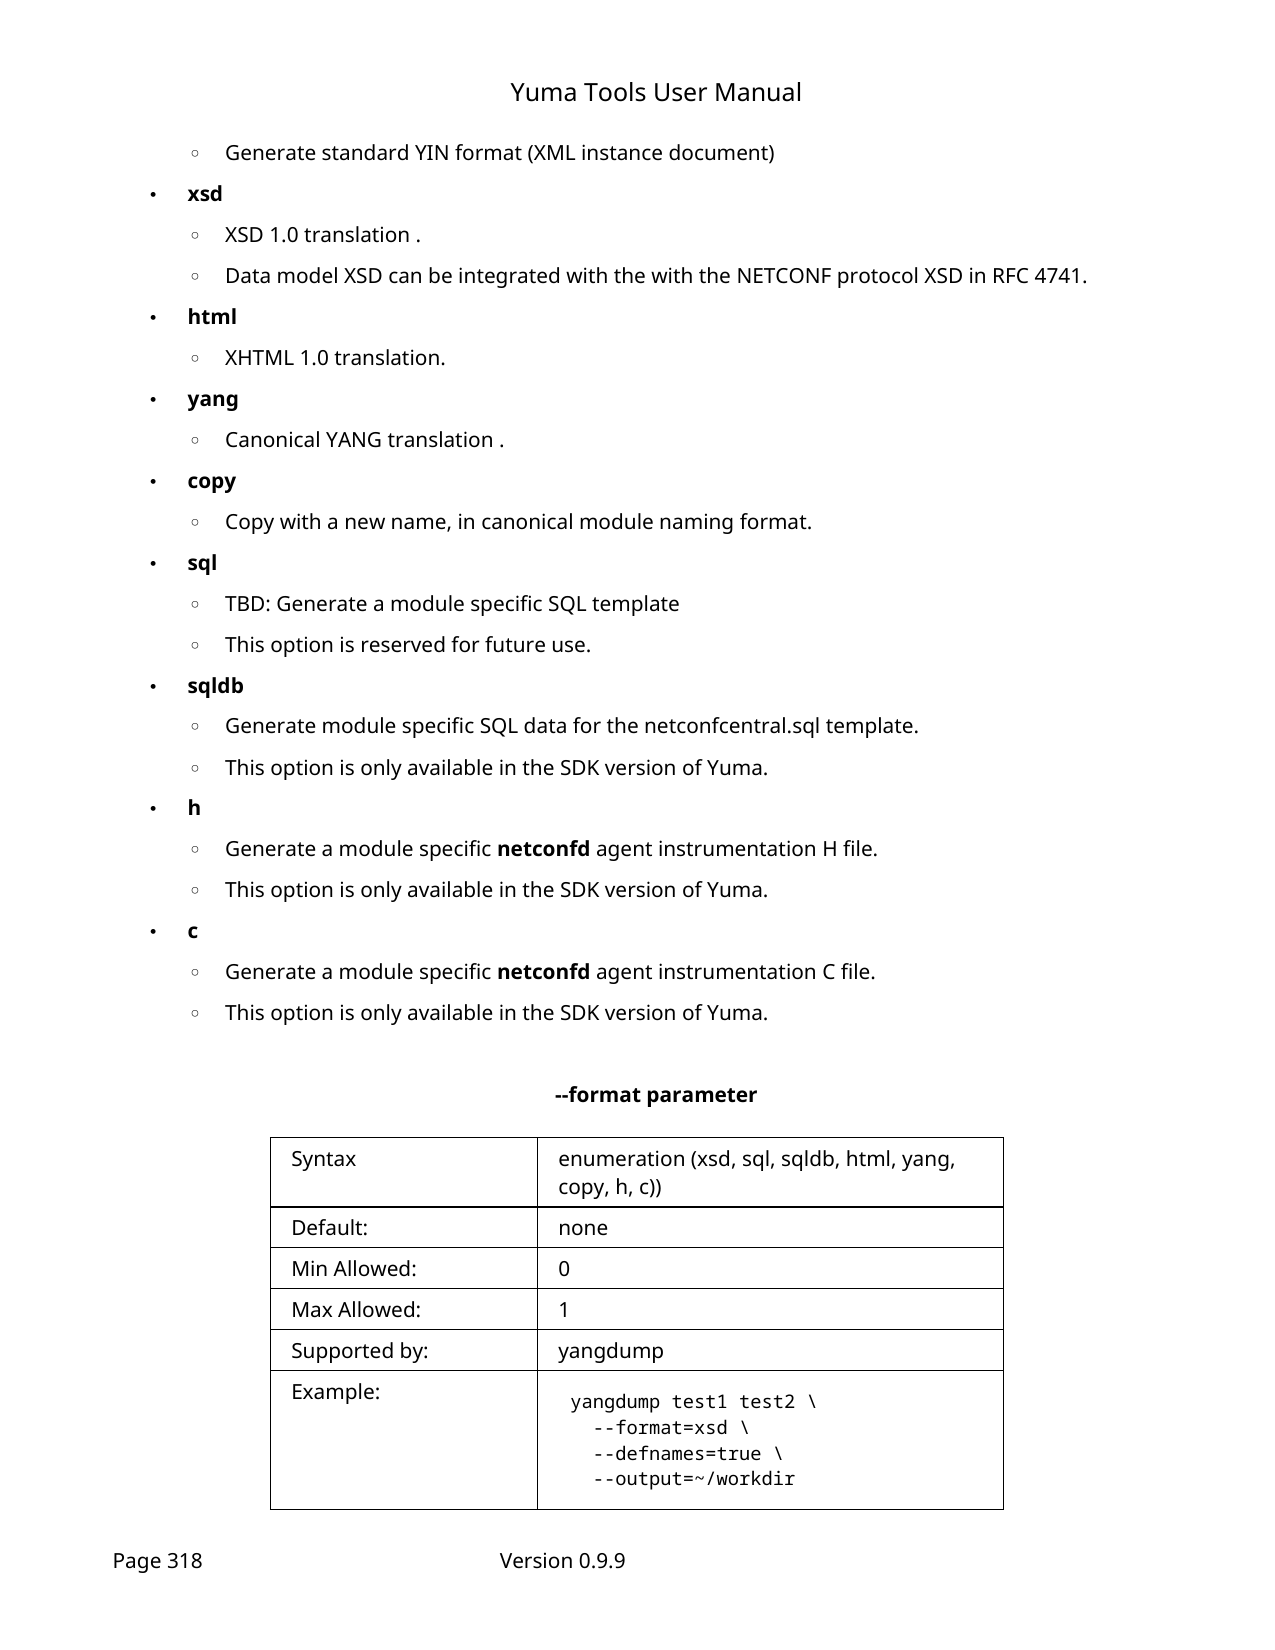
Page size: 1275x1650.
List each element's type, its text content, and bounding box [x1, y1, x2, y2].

list This option is reserved for future use. [187, 630, 1200, 658]
table_cell Default: [271, 1208, 537, 1247]
list Generate standard YIN format (XML instance document) [187, 138, 1200, 167]
list sql [150, 548, 1200, 576]
list This option is only available in the SDK version of Yuma. [187, 753, 1200, 781]
list Generate module specific SQL data for the netconfcentral.sql template. [187, 712, 1200, 740]
list XSD 1.0 translation . [187, 220, 1200, 249]
table_cell yangdump [538, 1330, 1003, 1370]
table_cell 1 [538, 1289, 1003, 1329]
list xsd [150, 179, 1200, 208]
table_header Syntax [271, 1138, 537, 1206]
table_cell Example: [271, 1371, 537, 1509]
list Generate a module specific netconfd agent instrumentation H file. [187, 834, 1200, 863]
list XHTML 1.0 translation. [187, 343, 1200, 372]
list h [150, 793, 1200, 822]
table_cell none [538, 1208, 1003, 1247]
list html [150, 302, 1200, 331]
table_cell Max Allowed: [271, 1289, 537, 1329]
table_cell yangdump test1 test2 \ --format=xsd \ --defnames=true \ --output=~/workdir [538, 1371, 1003, 1509]
list yang [150, 384, 1200, 413]
table_cell Min Allowed: [271, 1248, 537, 1288]
list Canonical YANG translation . [187, 425, 1200, 453]
list Generate a module specific netconfd agent instrumentation C file. [187, 957, 1200, 986]
list TBD: Generate a module specific SQL template [187, 589, 1200, 617]
table_cell 0 [538, 1248, 1003, 1288]
list sqldb [150, 671, 1200, 699]
list copy [150, 466, 1200, 494]
subtitle --format parameter [127, 1080, 1185, 1108]
list This option is only available in the SDK version of Yuma. [187, 875, 1200, 904]
list Data model XSD can be integrated with the with the NETCONF protocol XSD in RFC 4741. [187, 261, 1200, 290]
list This option is only available in the SDK version of Yuma. [187, 998, 1200, 1027]
table_header enumeration (xsd, sql, sqldb, html, yang, copy, h, c)) [538, 1138, 1003, 1206]
list c [150, 916, 1200, 945]
table_cell Supported by: [271, 1330, 537, 1370]
list Copy with a new name, in canonical module naming format. [187, 507, 1200, 535]
